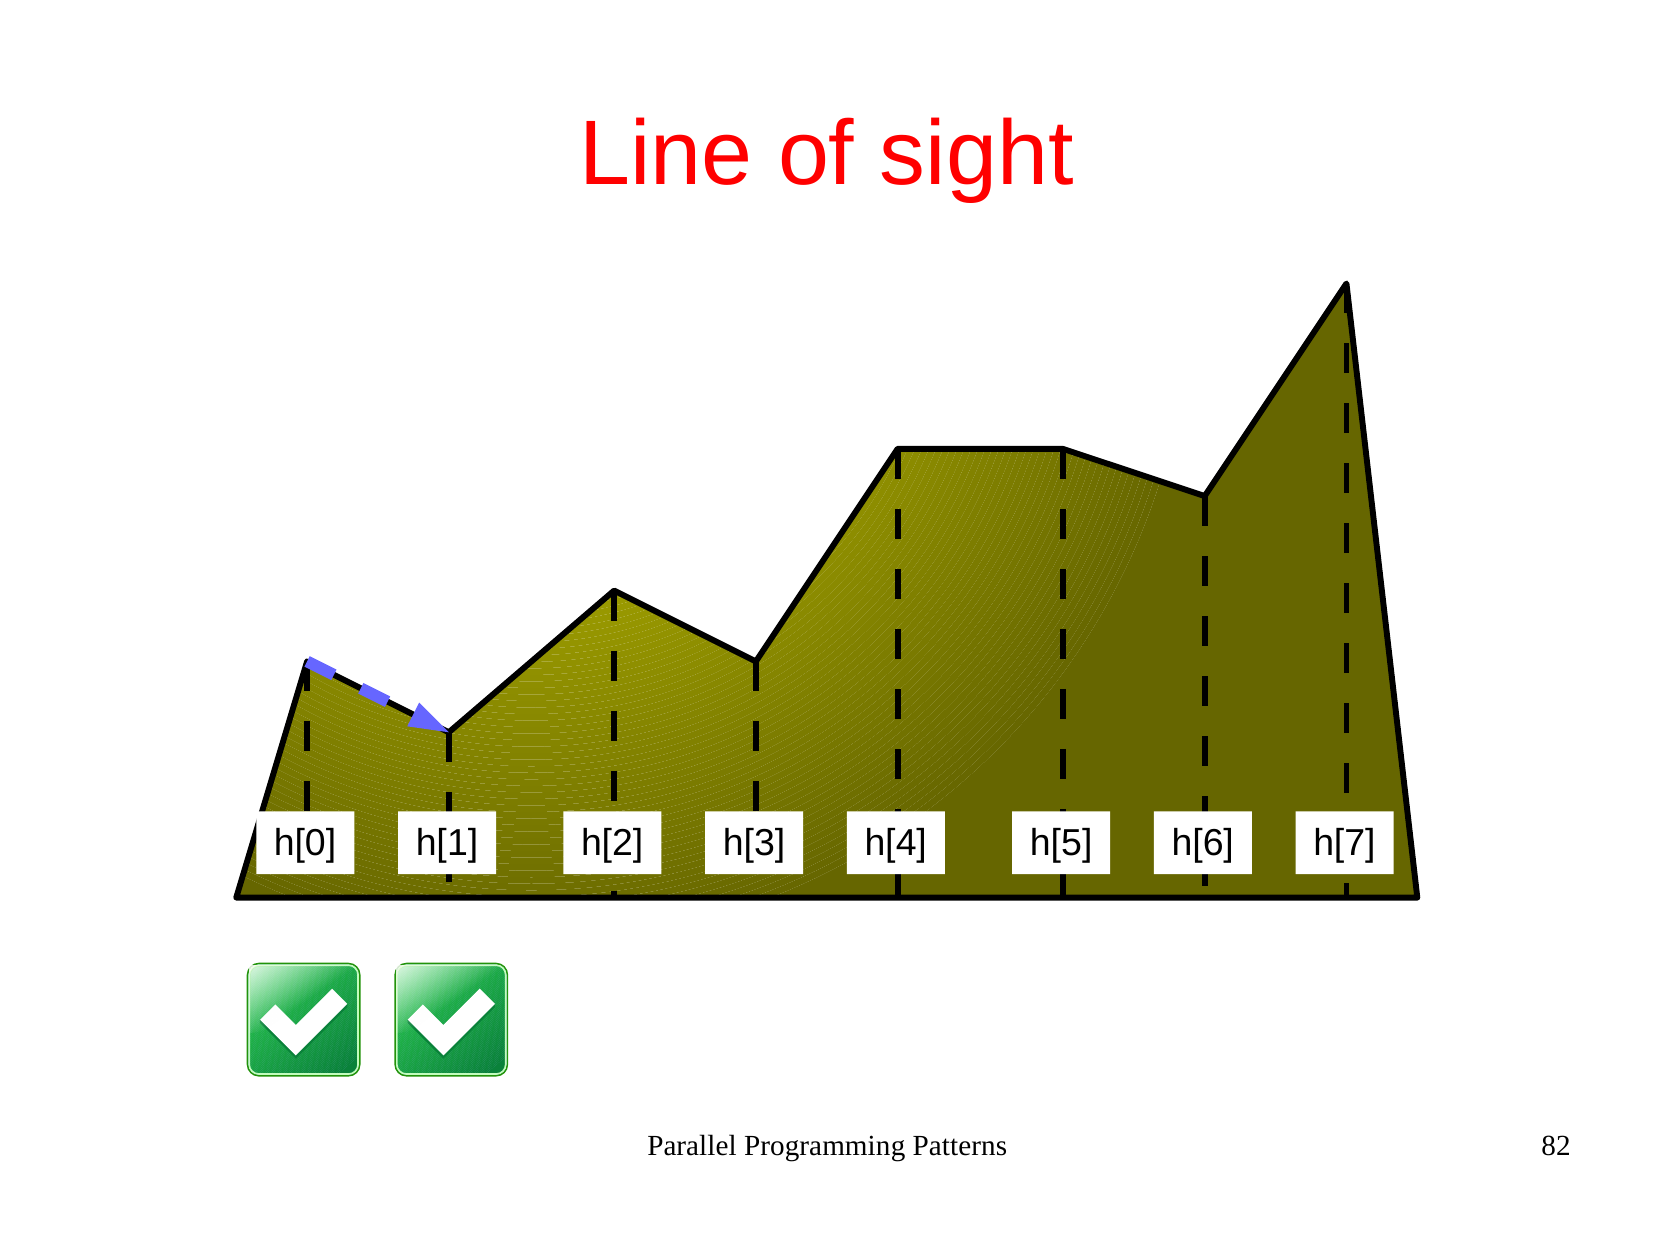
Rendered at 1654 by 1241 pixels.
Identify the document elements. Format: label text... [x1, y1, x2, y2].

picture [212, 931, 539, 1111]
text_box h[1] [398, 811, 497, 875]
text_box h[7] [1295, 811, 1394, 875]
text_box h[5] [1012, 811, 1111, 875]
title Line of sight [82, 49, 1571, 257]
text_box h[4] [846, 811, 945, 875]
text_box h[0] [256, 811, 355, 875]
text_box h[2] [563, 811, 662, 875]
text_box h[6] [1153, 811, 1252, 875]
text_box [236, 287, 1418, 898]
text_box h[3] [705, 811, 804, 875]
